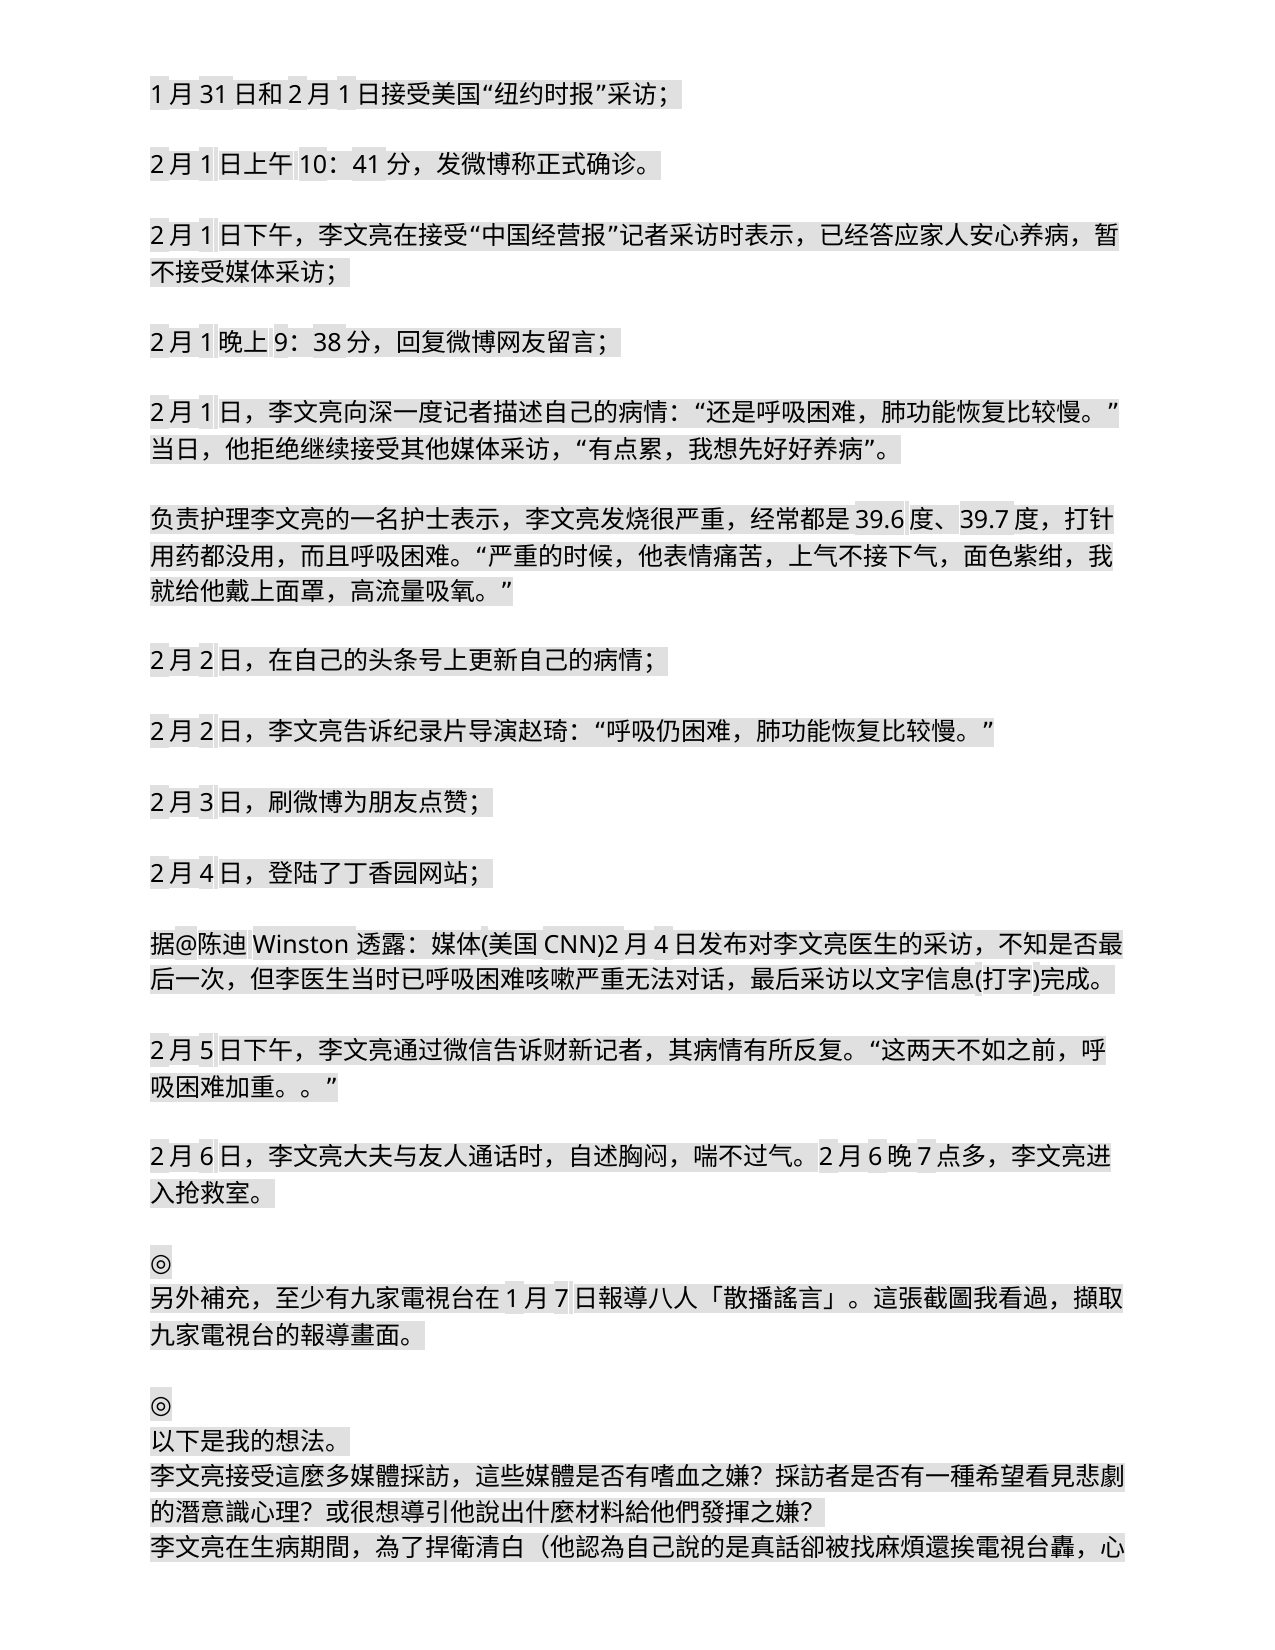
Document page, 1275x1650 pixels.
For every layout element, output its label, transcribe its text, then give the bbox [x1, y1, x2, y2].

text 1月31日和2月1日接受美国“纽约时报”采访； 2月1日上午10：41分，发微博称正式确诊。 2月1日下午，李文亮在接受“中国经营报”记者采访时表示，已经答应家人安心养病，暂不接受媒体采访； 2月1晚上9：38分，回复微博网友留言； 2月1日，李文亮向深一度记者描述自己的病情：“还是呼吸困难，肺功能恢复比较慢。”当日，他拒绝继续接受其他媒体采访，“有点累，我想先好好养病”。 负责护理李文亮的一名护士表示，李文亮发烧很严重，经常都是39.6度、39.7度，打针用药都没用，而且呼吸困难。“严重的时候，他表情痛苦，上气不接下气，面色紫绀，我就给他戴上面罩，高流量吸氧。” 2月2日，在自己的头条号上更新自己的病情； 2月2日，李文亮告诉纪录片导演赵琦：“呼吸仍困难，肺功能恢复比较慢。” 2月3日，刷微博为朋友点赞； 2月4日，登陆了丁香园网站； 据@陈迪Winston 透露：媒体(美国CNN)2月4日发布对李文亮医生的采访，不知是否最后一次，但李医生当时已呼吸困难咳嗽严重无法对话，最后采访以文字信息(打字)完成。 2月5日下午，李文亮通过微信告诉财新记者，其病情有所反复。“这两天不如之前，呼吸困难加重。。” 2月6日，李文亮大夫与友人通话时，自述胸闷，喘不过气。2月6晚7点多，李文亮进入抢救室。 ◎ 另外補充，至少有九家電視台在1月7日報導八人「散播謠言」。這張截圖我看過，擷取九家電視台的報導畫面。 ◎ 以下是我的想法。 李文亮接受這麼多媒體採訪，這些媒體是否有嗜血之嫌？採訪者是否有一種希望看見悲劇的潛意識心理？或很想導引他說出什麼材料給他們發揮之嫌？ 李文亮在生病期間，為了捍衛清白（他認為自己說的是真話卻被找麻煩還挨電視台轟，心 [150, 75, 1125, 1562]
